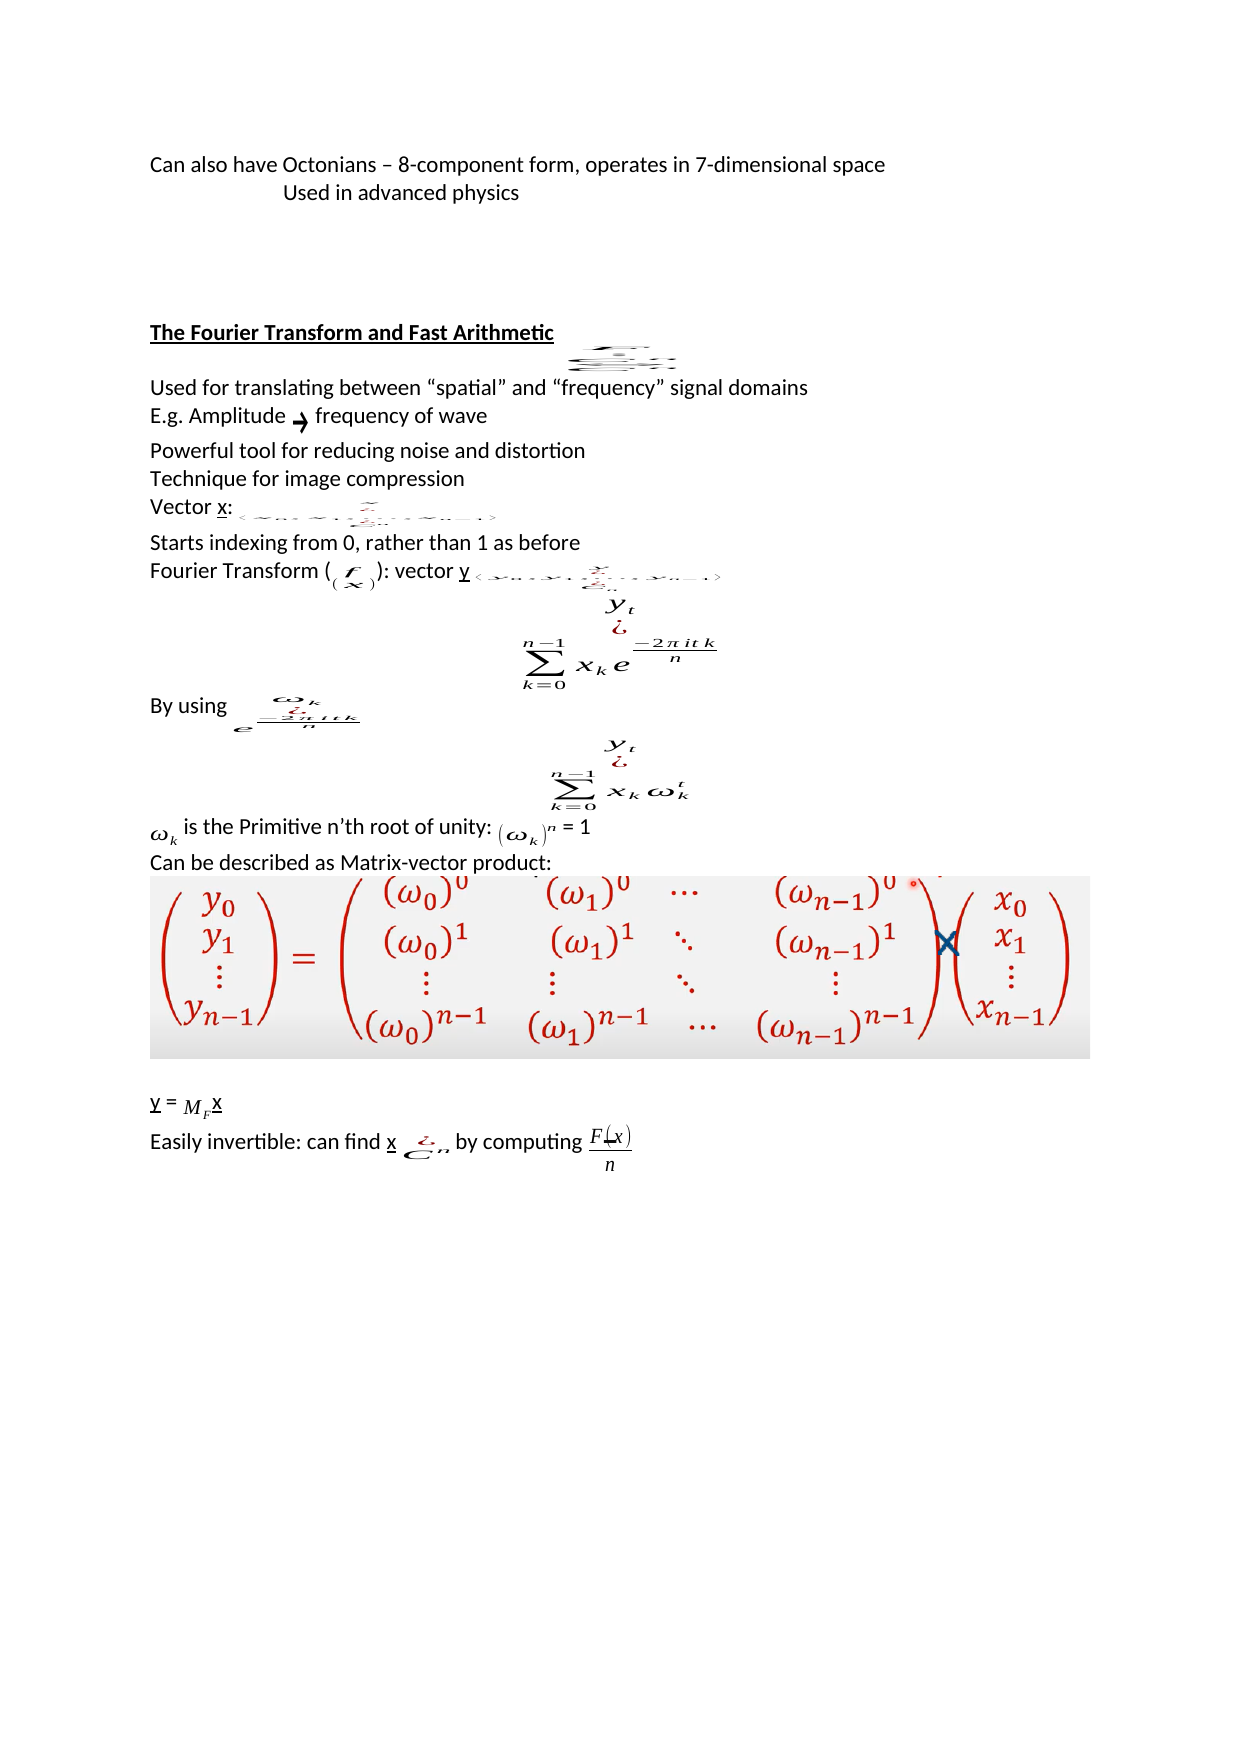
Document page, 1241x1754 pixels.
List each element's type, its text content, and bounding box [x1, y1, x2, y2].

text The Fourier Transform and Fast Arithmetic [150, 318, 1090, 346]
text Can be described as Matrix-vector product: [150, 848, 1090, 876]
text Used in advanced physics [150, 178, 1090, 206]
text Can also have Octonians – 8-component form, operates in 7-dimensional space [150, 150, 1090, 178]
text Used for translating between “spatial” and “frequency” signal domains [150, 373, 1090, 401]
text y = x [150, 1087, 1090, 1123]
text Powerful tool for reducing noise and distortion [150, 436, 1090, 464]
text Technique for image compression [150, 464, 1090, 492]
text E.g. Amplitude frequency of wave [150, 401, 1090, 436]
text Fourier Transform (): vector y [150, 556, 1090, 592]
text By using [150, 692, 1090, 734]
text Starts indexing from 0, rather than 1 as before [150, 528, 1090, 556]
text Vector x: [150, 492, 1090, 528]
text Easily invertible: can find x by computing [150, 1123, 1090, 1176]
text is the Primitive n’th root of unity: = 1 [150, 812, 1090, 848]
